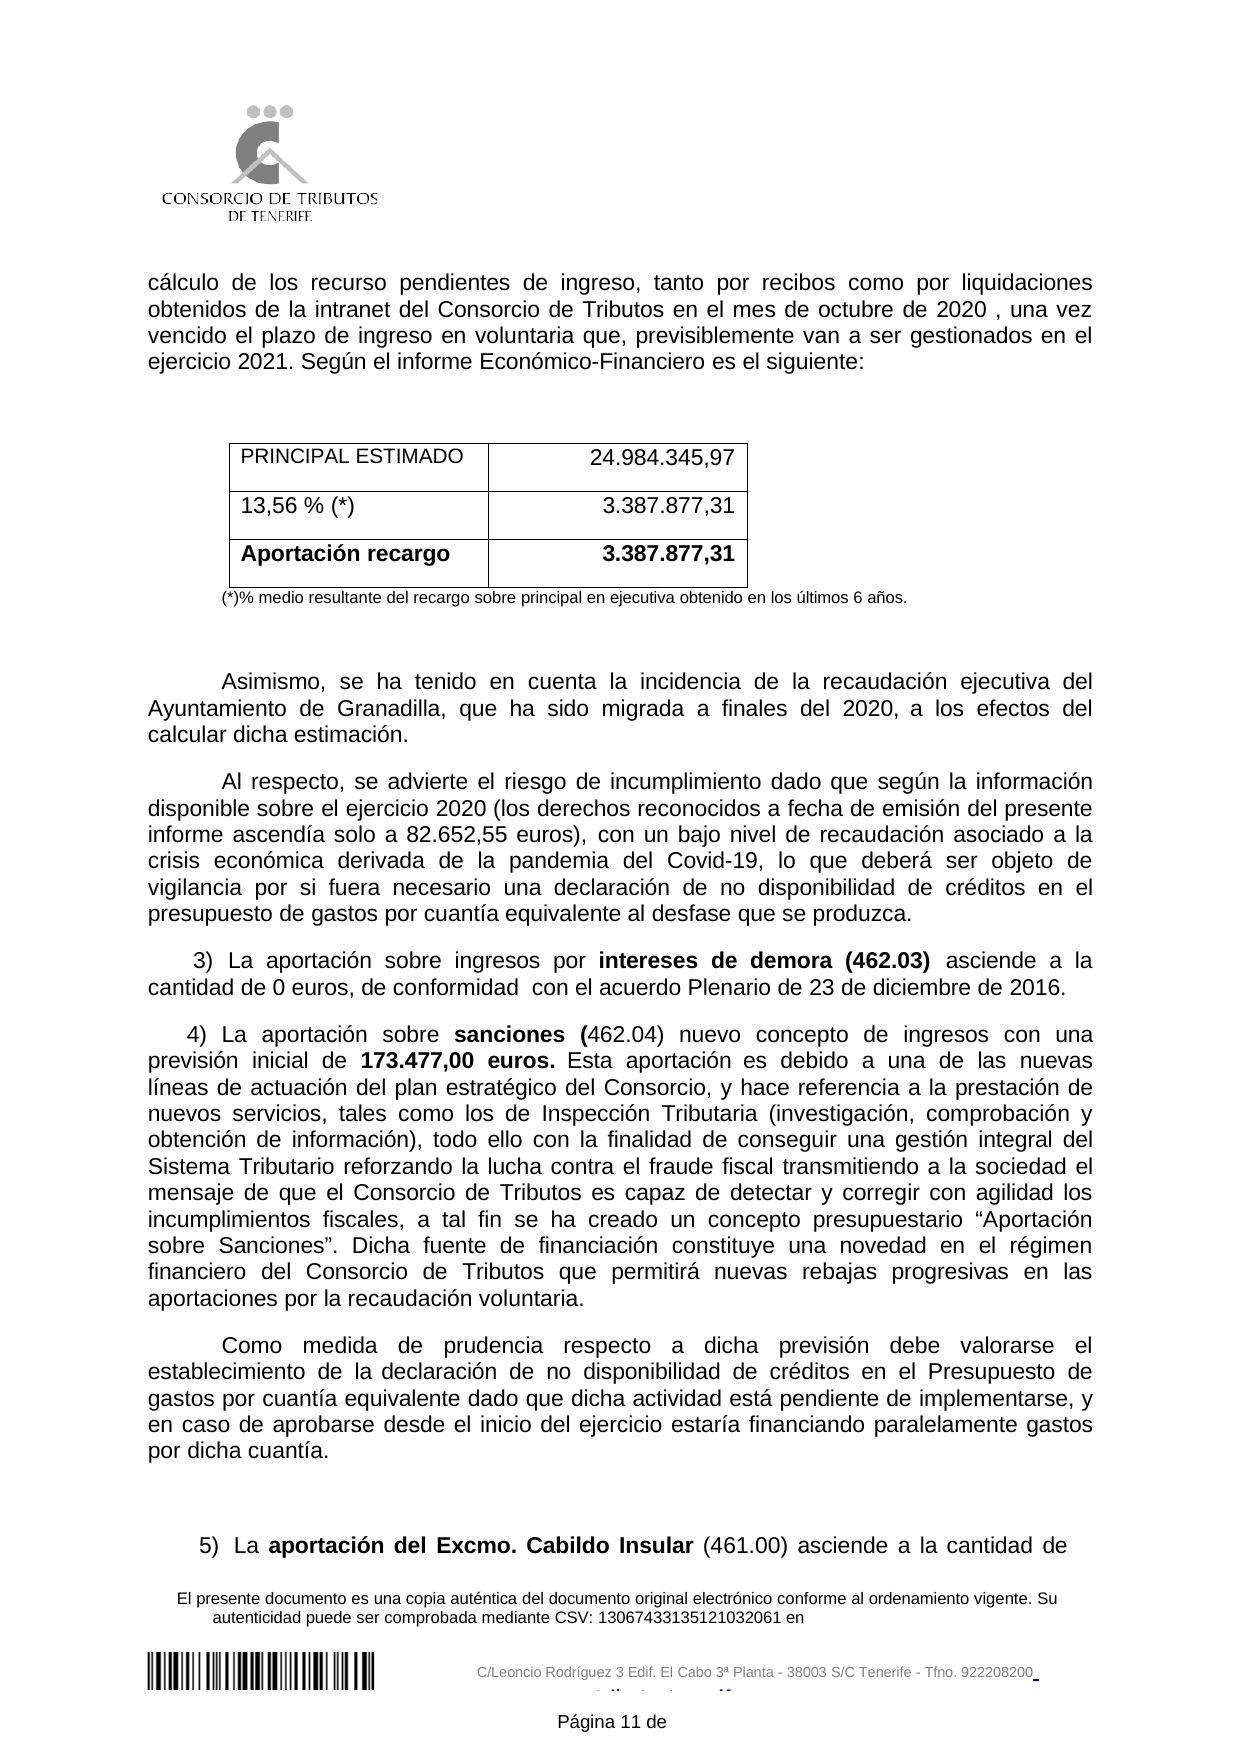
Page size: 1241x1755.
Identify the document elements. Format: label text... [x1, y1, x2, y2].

list La aportación sobre sanciones (462.04) nuevo concepto de ingresos con una previsión inicial de 173.477,00 euros. Esta aportación es debido a una de las nuevas líneas de actuación del plan estratégico del Consorcio, y hace referencia a la prestación de nuevos servicios, tales como los de Inspección Tributaria (investigación, comprobación y obtención de información), todo ello con la finalidad de conseguir una gestión integral del Sistema Tributario reforzando la lucha contra el fraude fiscal transmitiendo a la sociedad el mensaje de que el Consorcio de Tributos es capaz de detectar y corregir con agilidad los incumplimientos fiscales, a tal fin se ha creado un concepto presupuestario “Aportación sobre Sanciones”. Dicha fuente de financiación constituye una novedad en el régimen financiero del Consorcio de Tributos que permitirá nuevas rebajas progresivas en las aportaciones por la recaudación voluntaria. [135, 1021, 1093, 1311]
list La aportación del Excmo. Cabildo Insular (461.00) asciende a la cantidad de [221, 1532, 1105, 1558]
text Como medida de prudencia respecto a dicha previsión debe valorarse el establecimiento de la declaración de no disponibilidad de créditos en el Presupuesto de gastos por cuantía equivalente dado que dicha actividad está pendiente de implementarse, y en caso de aprobarse desde el inicio del ejercicio estaría financiando paralelamente gastos por dicha cuantía. [148, 1332, 1093, 1464]
list La aportación sobre ingresos por intereses de demora (462.03) asciende a la cantidad de 0 euros, de conformidad con el acuerdo Plenario de 23 de diciembre de 2016. [135, 947, 1093, 1000]
text cálculo de los recurso pendientes de ingreso, tanto por recibos como por liquidaciones obtenidos de la intranet del Consorcio de Tributos en el mes de octubre de 2020 , una vez vencido el plazo de ingreso en voluntaria que, previsiblemente van a ser gestionados en el ejercicio 2021. Según el informe Económico-Financiero es el siguiente: [148, 269, 1093, 374]
text Asimismo, se ha tenido en cuenta la incidencia de la recaudación ejecutiva del Ayuntamiento de Granadilla, que ha sido migrada a finales del 2020, a los efectos del calcular dicha estimación. [148, 668, 1093, 747]
table_cell Aportación recargo [230, 540, 488, 587]
text (*)% medio resultante del recargo sobre principal en ejecutiva obtenido en los últimos 6 años. [221, 588, 1105, 607]
table_cell 3.387.877,31 [489, 540, 747, 587]
table_cell 13,56 % (*) [230, 492, 488, 539]
table_cell 3.387.877,31 [489, 492, 747, 539]
text Al respecto, se advierte el riesgo de incumplimiento dado que según la información disponible sobre el ejercicio 2020 (los derechos reconocidos a fecha de emisión del presente informe ascendía solo a 82.652,55 euros), con un bajo nivel de recaudación asociado a la crisis económica derivada de la pandemia del Covid-19, lo que deberá ser objeto de vigilancia por si fuera necesario una declaración de no disponibilidad de créditos en el presupuesto de gastos por cuantía equivalente al desfase que se produzca. [148, 768, 1093, 926]
table_header PRINCIPAL ESTIMADO [230, 444, 488, 491]
table_header 24.984.345,97 [489, 444, 747, 491]
